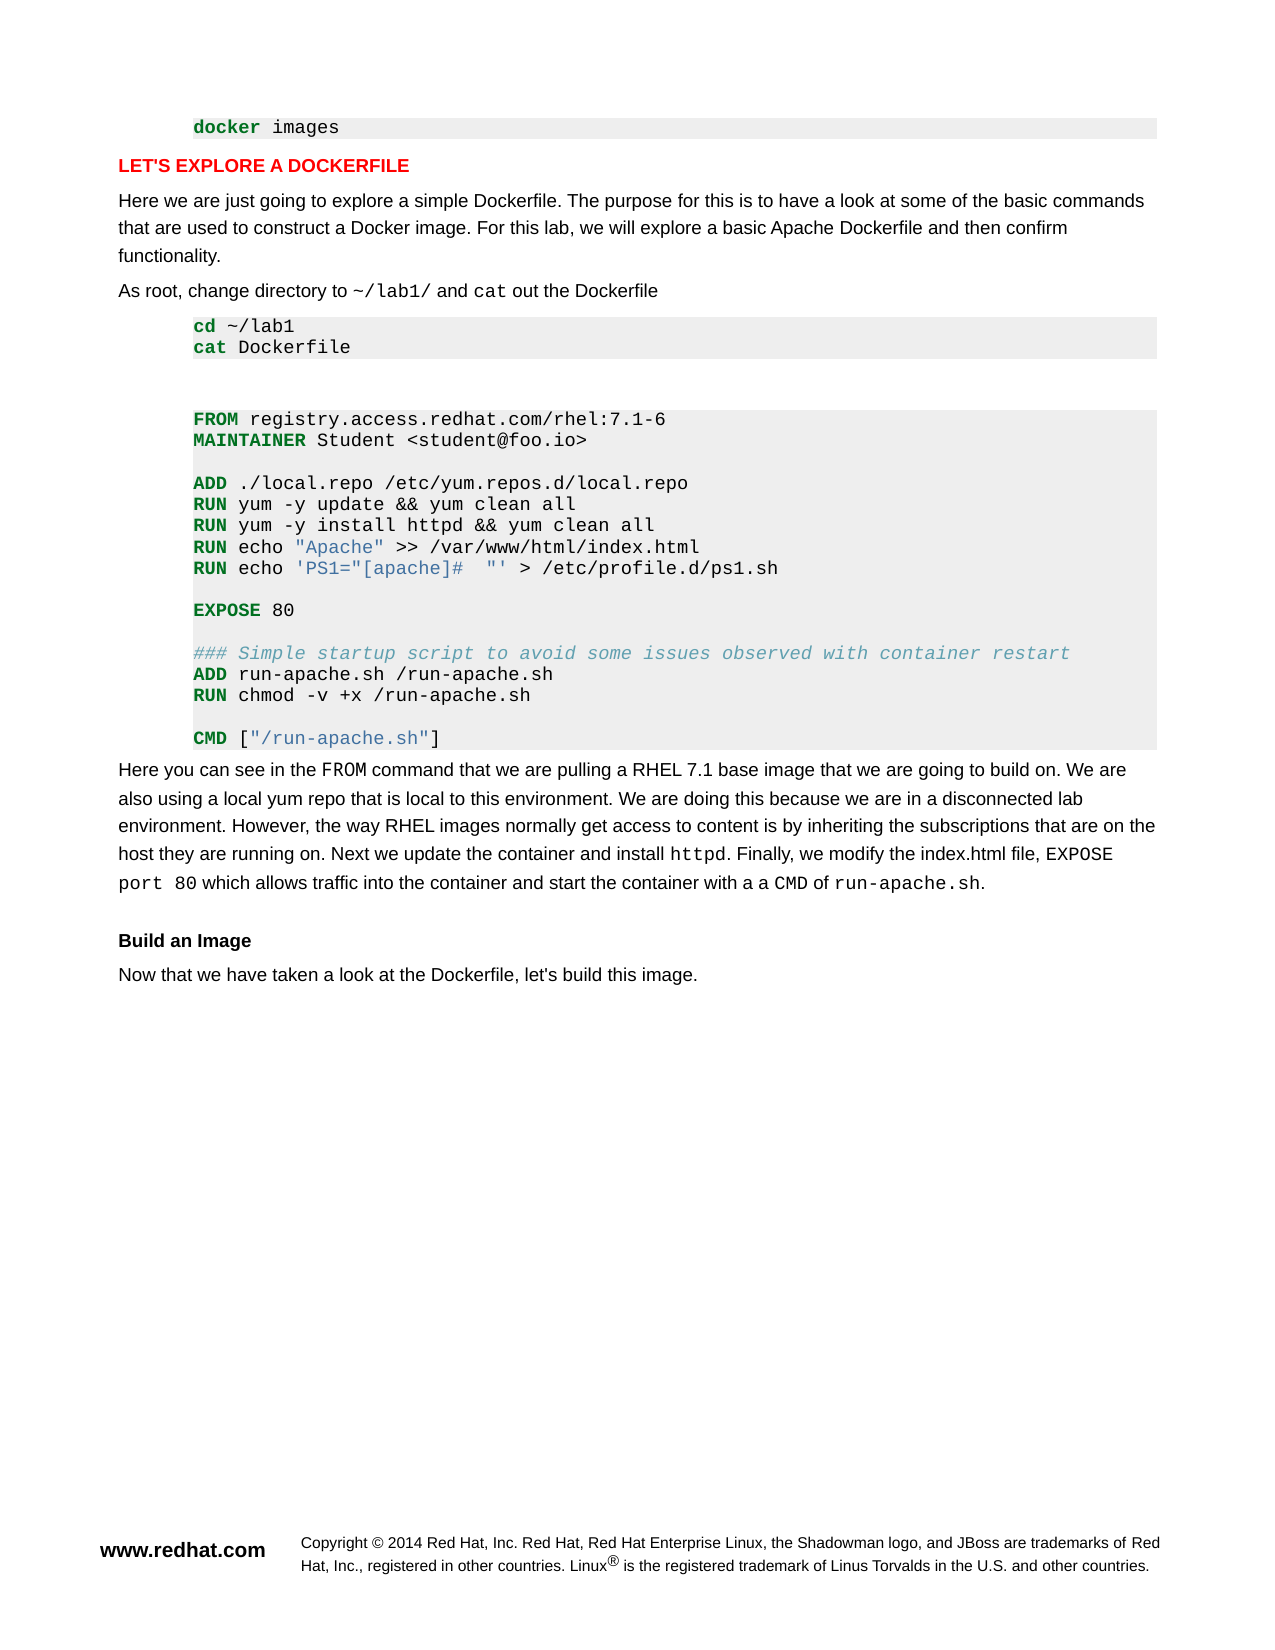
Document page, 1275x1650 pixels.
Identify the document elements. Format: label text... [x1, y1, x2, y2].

text docker images [193, 118, 1157, 139]
subtitle Build an Image [118, 929, 1157, 951]
text Here you can see in the FROM command that we are pulling a RHEL 7.1 base image that we are going to build on. We are also using a local yum repo that is local to this environment. We are doing this because we are in a disconnected lab environment. However, the way RHEL images normally get access to content is by inheriting the subscriptions that are on the host they are running on. Next we update the container and install httpd. Finally, we modify the index.html file, EXPOSE port 80 which allows traffic into the container and start the container with a a CMD of run-apache.sh. [118, 756, 1157, 895]
text Here we are just going to explore a simple Dockerfile. The purpose for this is to have a look at some of the basic commands that are used to construct a Docker image. For this lab, we will explore a basic Apache Dockerfile and then confirm functionality. [118, 189, 1157, 266]
text As root, change directory to ~/lab1/ and cat out the Dockerfile [118, 280, 1157, 303]
text cd ~/lab1 cat Dockerfile [193, 317, 1157, 359]
text Let's explore a Dockerfile [118, 154, 1157, 176]
text www.redhat.com [100, 1537, 276, 1561]
text Copyright © 2014 Red Hat, Inc. Red Hat, Red Hat Enterprise Linux, the Shadowman logo, and JBoss are trademarks of Red Hat, Inc., registered in other countries. Linux® is the registered trademark of Linus Torvalds in the U.S. and other countries. [301, 1534, 1184, 1575]
text FROM registry.access.redhat.com/rhel:7.1-6 MAINTAINER Student <student@foo.io> ADD ./local.repo /etc/yum.repos.d/local.repo RUN yum -y update && yum clean all RUN yum -y install httpd && yum clean all RUN echo "Apache" >> /var/www/html/index.html RUN echo 'PS1="[apache]# "' > /etc/profile.d/ps1.sh EXPOSE 80 ### Simple startup script to avoid some issues observed with container restart ADD run-apache.sh /run-apache.sh RUN chmod -v +x /run-apache.sh CMD ["/run-apache.sh"] [193, 410, 1157, 750]
text Now that we have taken a look at the Dockerfile, let's build this image. [118, 964, 1157, 985]
